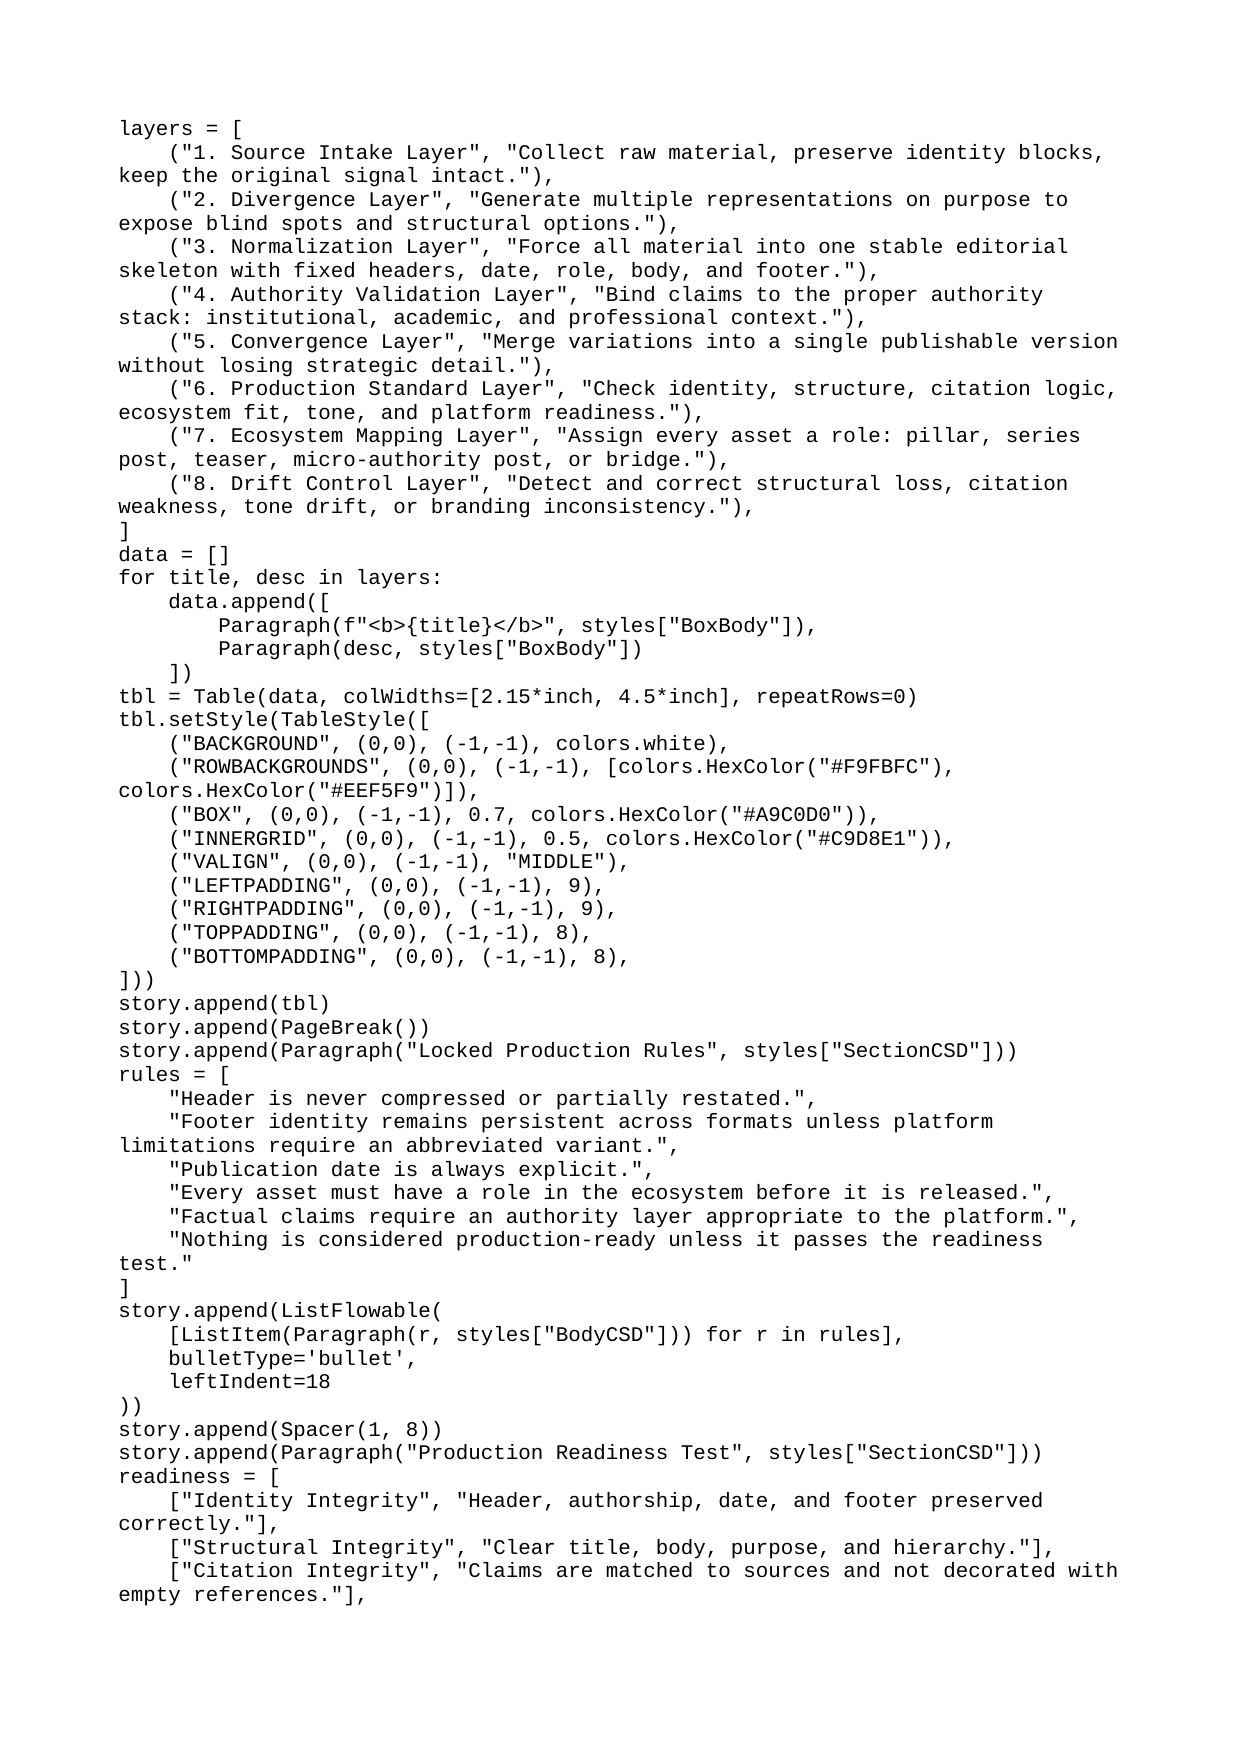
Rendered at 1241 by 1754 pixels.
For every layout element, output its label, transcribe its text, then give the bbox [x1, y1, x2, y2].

text ("3. Normalization Layer", "Force all material into one stable editorial skeleton with fixed headers, date, role, body, and footer."), [118, 236, 1122, 284]
text )) [118, 1395, 1122, 1419]
text "Footer identity remains persistent across formats unless platform limitations require an abbreviated variant.", [118, 1111, 1122, 1158]
text tbl = Table(data, colWidths=[2.15*inch, 4.5*inch], repeatRows=0) [118, 686, 1122, 709]
text [ListItem(Paragraph(r, styles["BodyCSD"])) for r in rules], [118, 1324, 1122, 1348]
text story.append(Spacer(1, 8)) [118, 1419, 1122, 1442]
text "Nothing is considered production-ready unless it passes the readiness test." [118, 1229, 1122, 1277]
text ]) [118, 662, 1122, 686]
text ("5. Convergence Layer", "Merge variations into a single publishable version without losing strategic detail."), [118, 331, 1122, 378]
text Paragraph(f"<b>{title}</b>", styles["BoxBody"]), [118, 615, 1122, 638]
text for title, desc in layers: [118, 567, 1122, 591]
text story.append(PageBreak()) [118, 1017, 1122, 1040]
text story.append(tbl) [118, 993, 1122, 1017]
text ("6. Production Standard Layer", "Check identity, structure, citation logic, ecosystem fit, tone, and platform readiness."), [118, 378, 1122, 426]
text ("RIGHTPADDING", (0,0), (-1,-1), 9), [118, 898, 1122, 922]
text ("BACKGROUND", (0,0), (-1,-1), colors.white), [118, 733, 1122, 757]
text story.append(Paragraph("Locked Production Rules", styles["SectionCSD"])) [118, 1040, 1122, 1064]
text story.append(ListFlowable( [118, 1300, 1122, 1324]
text ["Citation Integrity", "Claims are matched to sources and not decorated with empty references."], [118, 1561, 1122, 1608]
text ])) [118, 969, 1122, 993]
text bulletType='bullet', [118, 1348, 1122, 1371]
text ("4. Authority Validation Layer", "Bind claims to the proper authority stack: institutional, academic, and professional context."), [118, 284, 1122, 331]
text ("LEFTPADDING", (0,0), (-1,-1), 9), [118, 875, 1122, 898]
text tbl.setStyle(TableStyle([ [118, 709, 1122, 733]
text "Every asset must have a role in the ecosystem before it is released.", [118, 1182, 1122, 1206]
text ("1. Source Intake Layer", "Collect raw material, preserve identity blocks, keep the original signal intact."), [118, 142, 1122, 189]
text ("INNERGRID", (0,0), (-1,-1), 0.5, colors.HexColor("#C9D8E1")), [118, 827, 1122, 851]
text ("2. Divergence Layer", "Generate multiple representations on purpose to expose blind spots and structural options."), [118, 189, 1122, 236]
text "Factual claims require an authority layer appropriate to the platform.", [118, 1206, 1122, 1229]
text ("8. Drift Control Layer", "Detect and correct structural loss, citation weakness, tone drift, or branding inconsistency."), [118, 473, 1122, 520]
text ("7. Ecosystem Mapping Layer", "Assign every asset a role: pillar, series post, teaser, micro-authority post, or bridge."), [118, 426, 1122, 473]
text ("TOPPADDING", (0,0), (-1,-1), 8), [118, 922, 1122, 946]
text Paragraph(desc, styles["BoxBody"]) [118, 638, 1122, 662]
text rules = [ [118, 1064, 1122, 1088]
text leftIndent=18 [118, 1371, 1122, 1395]
text layers = [ [118, 118, 1122, 142]
text data = [] [118, 544, 1122, 567]
text data.append([ [118, 591, 1122, 615]
text ] [118, 1277, 1122, 1300]
text ("BOTTOMPADDING", (0,0), (-1,-1), 8), [118, 946, 1122, 969]
text readiness = [ [118, 1466, 1122, 1489]
text "Header is never compressed or partially restated.", [118, 1088, 1122, 1111]
text ["Structural Integrity", "Clear title, body, purpose, and hierarchy."], [118, 1537, 1122, 1561]
text ("BOX", (0,0), (-1,-1), 0.7, colors.HexColor("#A9C0D0")), [118, 804, 1122, 827]
text ["Identity Integrity", "Header, authorship, date, and footer preserved correctly."], [118, 1489, 1122, 1537]
text story.append(Paragraph("Production Readiness Test", styles["SectionCSD"])) [118, 1442, 1122, 1466]
text ("ROWBACKGROUNDS", (0,0), (-1,-1), [colors.HexColor("#F9FBFC"), colors.HexColor("#EEF5F9")]), [118, 757, 1122, 804]
text ] [118, 520, 1122, 544]
text ("VALIGN", (0,0), (-1,-1), "MIDDLE"), [118, 851, 1122, 875]
text "Publication date is always explicit.", [118, 1158, 1122, 1182]
